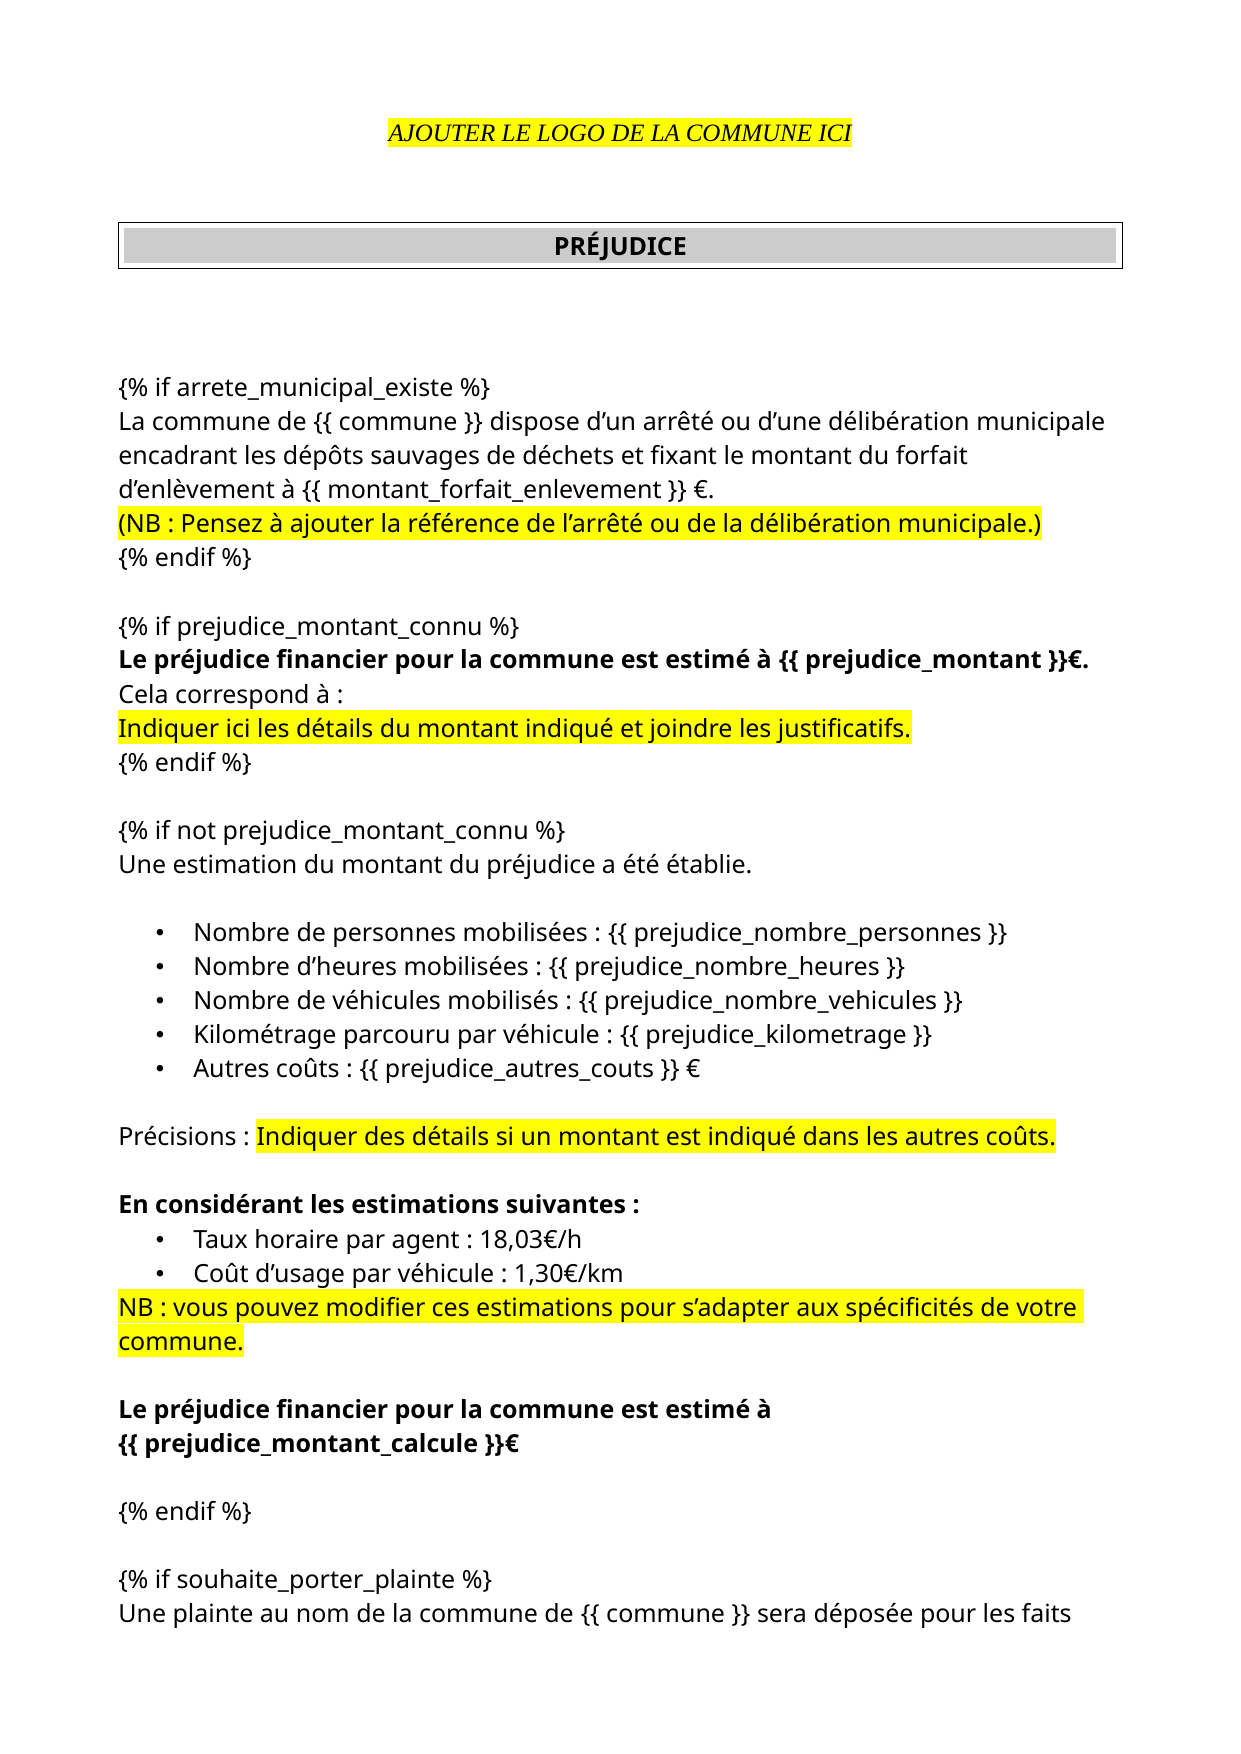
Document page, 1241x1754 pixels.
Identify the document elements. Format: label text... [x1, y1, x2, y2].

list Nombre de personnes mobilisées : {{ prejudice_nombre_personnes }} [156, 915, 1122, 949]
text Le préjudice financier pour la commune est estimé à {{ prejudice_montant }}€. [118, 642, 1122, 676]
text Une estimation du montant du préjudice a été établie. [118, 847, 1122, 881]
text {% if arrete_municipal_existe %} [118, 370, 1122, 404]
list Kilométrage parcouru par véhicule : {{ prejudice_kilometrage }} [156, 1017, 1122, 1051]
list Taux horaire par agent : 18,03€/h [156, 1221, 1122, 1255]
text {% if not prejudice_montant_connu %} [118, 812, 1122, 847]
text En considérant les estimations suivantes : [118, 1187, 1122, 1221]
text (NB : Pensez à ajouter la référence de l’arrêté ou de la délibération municipale.) [118, 506, 1122, 540]
text Précisions : Indiquer des détails si un montant est indiqué dans les autres coûts. [118, 1119, 1122, 1153]
text {% endif %} [118, 744, 1122, 778]
text Indiquer ici les détails du montant indiqué et joindre les justificatifs. [118, 710, 1122, 744]
text Le préjudice financier pour la commune est estimé à {{ prejudice_montant_calcule }}€ [118, 1392, 1122, 1460]
text {% if prejudice_montant_connu %} [118, 608, 1122, 642]
text NB : vous pouvez modifier ces estimations pour s’adapter aux spécificités de votre commune. [118, 1289, 1122, 1357]
list Autres coûts : {{ prejudice_autres_couts }} € [156, 1051, 1122, 1085]
text {% endif %} [118, 540, 1122, 574]
text Une plainte au nom de la commune de {{ commune }} sera déposée pour les faits [118, 1596, 1122, 1630]
list Nombre de véhicules mobilisés : {{ prejudice_nombre_vehicules }} [156, 983, 1122, 1017]
table_header PRÉJUDICE [119, 223, 1122, 268]
text {% endif %} [118, 1494, 1122, 1528]
text Cela correspond à : [118, 676, 1122, 710]
text La commune de {{ commune }} dispose d’un arrêté ou d’une délibération municipale encadrant les dépôts sauvages de déchets et fixant le montant du forfait d’enlèvement à {{ montant_forfait_enlevement }} €. [118, 404, 1122, 506]
text {% if souhaite_porter_plainte %} [118, 1562, 1122, 1596]
list Nombre d’heures mobilisées : {{ prejudice_nombre_heures }} [156, 949, 1122, 983]
list Coût d’usage par véhicule : 1,30€/km [156, 1255, 1122, 1289]
